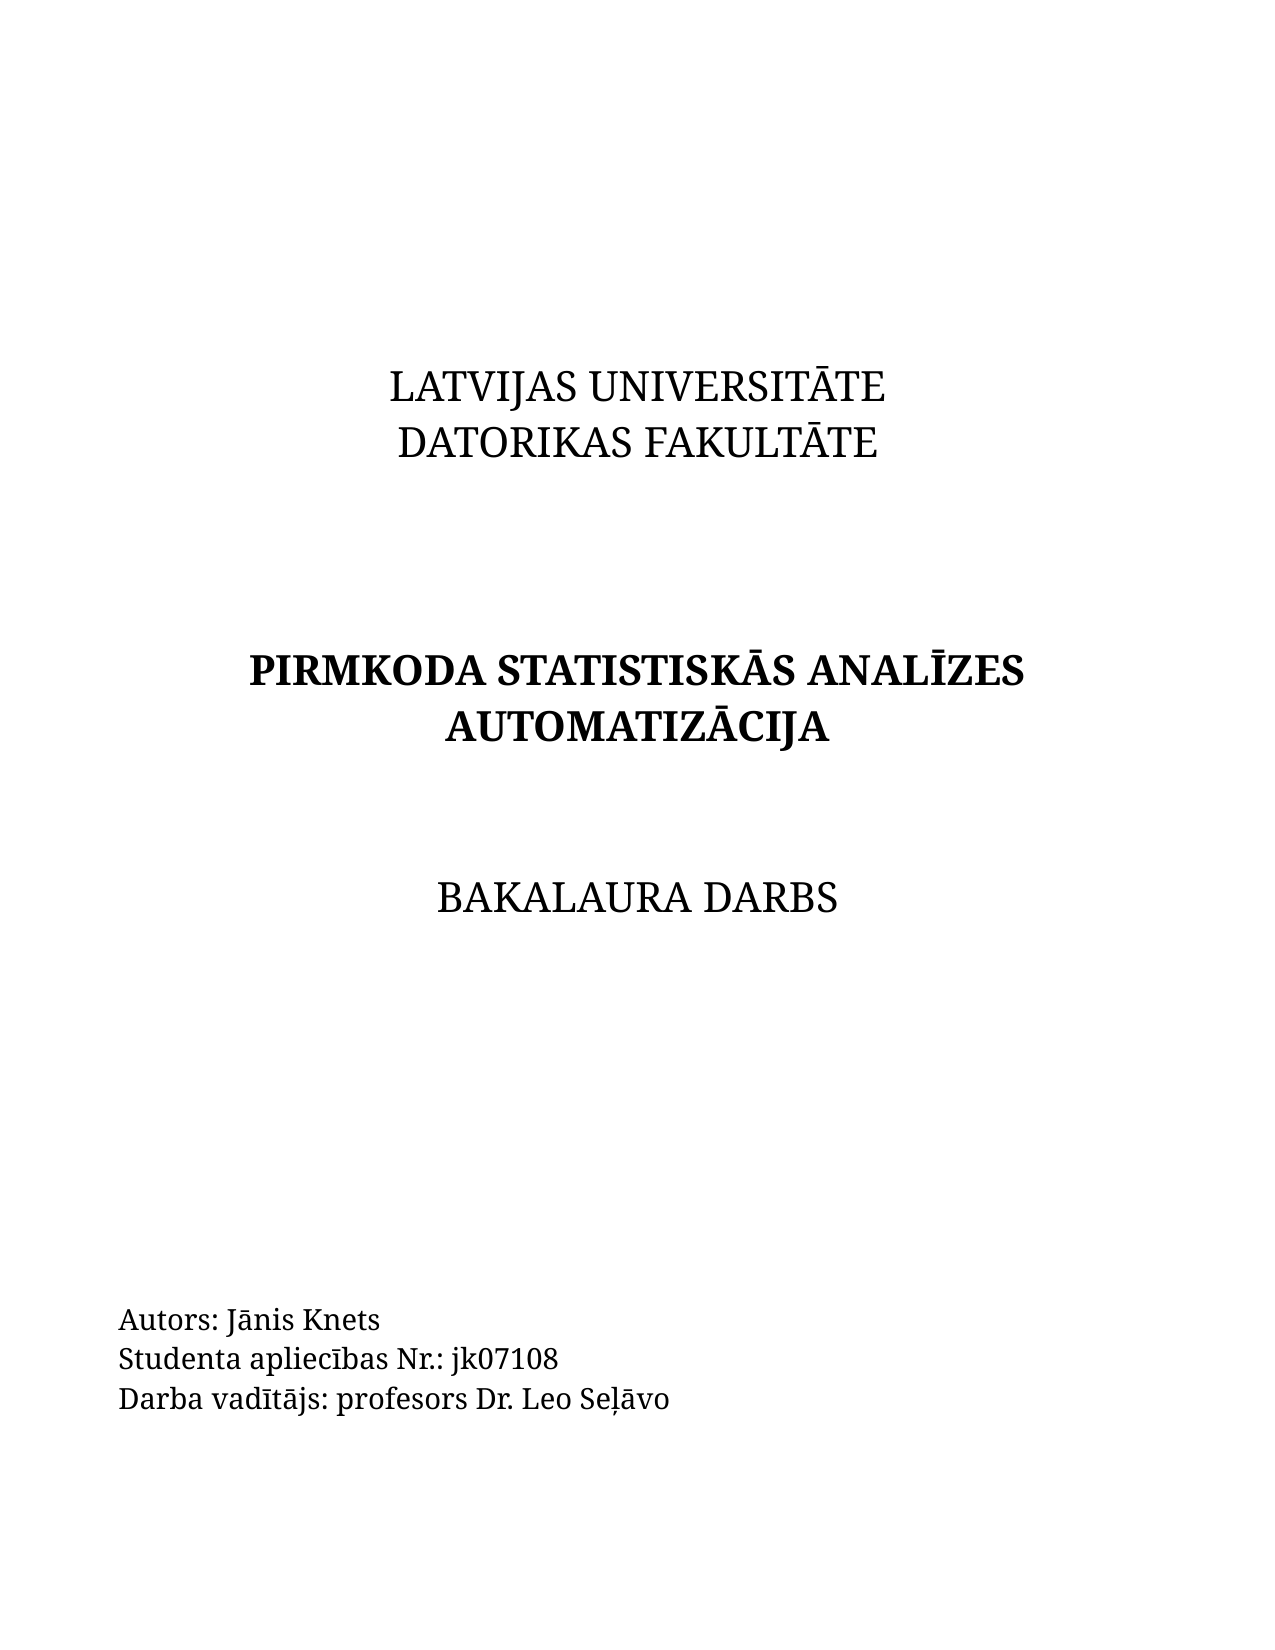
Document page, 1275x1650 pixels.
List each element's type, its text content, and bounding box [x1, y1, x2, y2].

text Autors: Jānis Knets Studenta apliecības Nr.: jk07108 Darba vadītājs: profesors Dr. Leo Seļāvo [118, 1299, 1157, 1418]
text LATVIJAS UNIVERSITĀTE DATORIKAS FAKULTĀTE PIRMKODA STATISTISKĀS ANALĪZES AUTOMATIZĀCIJA BAKALAURA DARBS [118, 118, 1157, 958]
